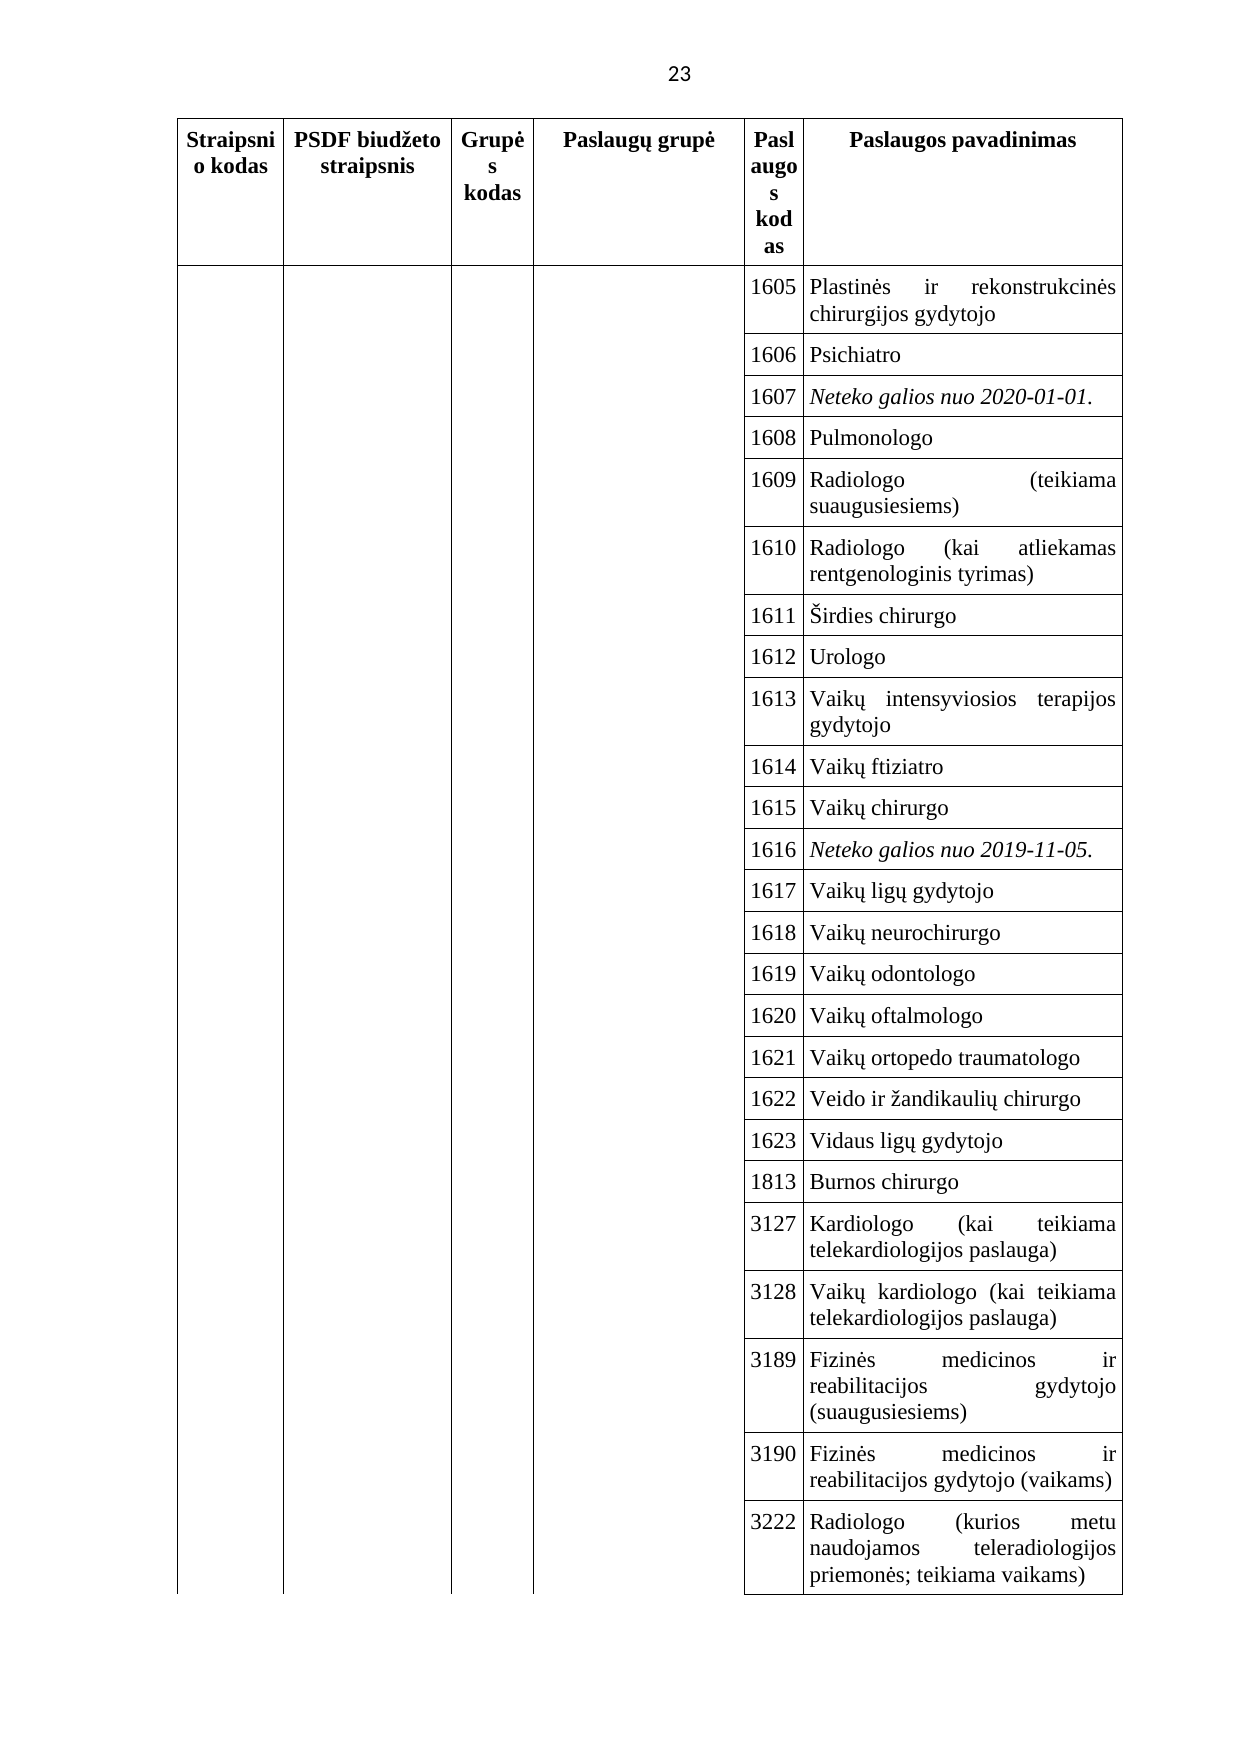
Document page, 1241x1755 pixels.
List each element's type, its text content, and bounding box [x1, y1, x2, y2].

table_cell [178, 266, 283, 333]
table_cell [534, 677, 744, 744]
table_cell Širdies chirurgo [804, 595, 1122, 635]
table_cell Vidaus ligų gydytojo [804, 1120, 1122, 1160]
table_cell Vaikų ortopedo traumatologo [804, 1037, 1122, 1077]
table_cell [178, 1202, 283, 1270]
table_cell [284, 594, 451, 635]
table_cell [534, 911, 744, 952]
table_cell [178, 526, 283, 593]
table_header Paslaugų grupė [534, 119, 744, 265]
table_cell [452, 375, 533, 416]
table_cell [534, 994, 744, 1036]
table_cell Vaikų intensyviosios terapijos gydytojo [804, 678, 1122, 744]
table_cell [534, 458, 744, 526]
table_cell [452, 416, 533, 458]
table_cell [452, 1202, 533, 1270]
table_cell [284, 911, 451, 952]
table_cell 3127 [745, 1203, 803, 1270]
table_cell 1621 [745, 1037, 803, 1077]
table_cell Burnos chirurgo [804, 1161, 1122, 1202]
table_cell 1619 [745, 954, 803, 994]
table_cell [284, 1270, 451, 1338]
table_cell [284, 953, 451, 994]
table_cell [178, 635, 283, 677]
table_cell [452, 1119, 533, 1160]
table_cell [284, 416, 451, 458]
table_cell [452, 786, 533, 828]
table_cell Vaikų kardiologo (kai teikiama telekardiologijos paslauga) [804, 1271, 1122, 1338]
table_cell [284, 994, 451, 1036]
table_header PSDF biudžeto straipsnis [284, 119, 451, 265]
table_header Grupės kodas [452, 119, 533, 265]
table_cell [284, 869, 451, 911]
table_cell Neteko galios nuo 2020-01-01. [804, 376, 1122, 416]
table_cell [178, 1500, 283, 1594]
table_cell [534, 635, 744, 677]
table_cell Vaikų ligų gydytojo [804, 870, 1122, 911]
table_cell 1612 [745, 636, 803, 677]
table_cell [178, 786, 283, 828]
table_cell [452, 745, 533, 786]
table_cell [452, 994, 533, 1036]
table_cell [284, 266, 451, 333]
table_cell Vaikų neurochirurgo [804, 912, 1122, 952]
table_cell [178, 677, 283, 744]
table_cell [284, 677, 451, 744]
table_cell [534, 1119, 744, 1160]
table_cell [178, 869, 283, 911]
table_cell [452, 1432, 533, 1500]
table_cell 1608 [745, 417, 803, 458]
table_cell [452, 828, 533, 869]
table_cell 1617 [745, 870, 803, 911]
table_cell [178, 1270, 283, 1338]
table_cell [452, 1500, 533, 1594]
table_cell 1622 [745, 1078, 803, 1119]
table_cell 3190 [745, 1433, 803, 1500]
table_cell Fizinės medicinos ir reabilitacijos gydytojo (vaikams) [804, 1433, 1122, 1500]
table_cell [178, 375, 283, 416]
table_cell [284, 1036, 451, 1077]
table_cell [284, 1338, 451, 1432]
table_cell [178, 1338, 283, 1432]
table_cell [178, 745, 283, 786]
table_cell [284, 745, 451, 786]
table_cell [284, 1160, 451, 1202]
table_cell [452, 333, 533, 374]
table_cell [534, 416, 744, 458]
table_cell 1613 [745, 678, 803, 744]
table_cell [534, 953, 744, 994]
table_cell [178, 953, 283, 994]
table_cell [284, 333, 451, 374]
table_cell 1618 [745, 912, 803, 952]
table_cell 1611 [745, 595, 803, 635]
table_cell [178, 911, 283, 952]
table_cell [284, 786, 451, 828]
table_cell Vaikų oftalmologo [804, 995, 1122, 1036]
table_cell [452, 1338, 533, 1432]
table_cell 1606 [745, 334, 803, 374]
table_cell [178, 1160, 283, 1202]
table_cell 1620 [745, 995, 803, 1036]
table_cell [284, 1432, 451, 1500]
table_cell Fizinės medicinos ir reabilitacijos gydytojo (suaugusiesiems) [804, 1339, 1122, 1432]
table_cell [534, 594, 744, 635]
table_cell 1614 [745, 746, 803, 786]
table_cell [284, 635, 451, 677]
table_cell [534, 1077, 744, 1119]
table_cell [178, 416, 283, 458]
table_cell [534, 1036, 744, 1077]
table_cell Vaikų odontologo [804, 954, 1122, 994]
table_header Paslaugos kodas [745, 119, 803, 265]
table_cell [534, 266, 744, 333]
table_cell [534, 786, 744, 828]
table_cell [452, 677, 533, 744]
table_cell [452, 1036, 533, 1077]
table_cell [534, 1432, 744, 1500]
table_header Straipsnio kodas [178, 119, 283, 265]
table_cell [452, 869, 533, 911]
table_cell [284, 1119, 451, 1160]
table_cell Vaikų chirurgo [804, 787, 1122, 828]
table_cell [534, 1160, 744, 1202]
table_cell 1610 [745, 527, 803, 593]
table_cell [178, 458, 283, 526]
table_cell 1609 [745, 459, 803, 526]
table_cell [178, 994, 283, 1036]
table_cell Pulmonologo [804, 417, 1122, 458]
table_cell [452, 635, 533, 677]
table_cell [534, 375, 744, 416]
table_cell Radiologo (kai atliekamas rentgenologinis tyrimas) [804, 527, 1122, 593]
table_cell [284, 375, 451, 416]
table_cell Radiologo (kurios metu naudojamos teleradiologijos priemonės; teikiama vaikams) [804, 1501, 1122, 1594]
table_cell 1605 [745, 266, 803, 333]
table_cell [534, 828, 744, 869]
table_cell [284, 1500, 451, 1594]
table_cell [452, 526, 533, 593]
table_cell [284, 1202, 451, 1270]
table_cell [534, 526, 744, 593]
table_cell Radiologo (teikiama suaugusiesiems) [804, 459, 1122, 526]
table_cell Kardiologo (kai teikiama telekardiologijos paslauga) [804, 1203, 1122, 1270]
table_cell 3128 [745, 1271, 803, 1338]
table_cell [452, 1077, 533, 1119]
table_cell 1623 [745, 1120, 803, 1160]
table_cell [452, 594, 533, 635]
table_cell Veido ir žandikaulių chirurgo [804, 1078, 1122, 1119]
table_cell [452, 1160, 533, 1202]
table_cell [452, 911, 533, 952]
table_cell [178, 828, 283, 869]
table_cell [452, 266, 533, 333]
table_cell 3222 [745, 1501, 803, 1594]
table_cell 1607 [745, 376, 803, 416]
table_cell [452, 1270, 533, 1338]
table_cell [534, 869, 744, 911]
table_cell Urologo [804, 636, 1122, 677]
table_cell [178, 1036, 283, 1077]
table_cell Psichiatro [804, 334, 1122, 374]
table_cell 1615 [745, 787, 803, 828]
table_cell [534, 1338, 744, 1432]
table_cell [452, 953, 533, 994]
table_cell [452, 458, 533, 526]
table_cell [534, 1202, 744, 1270]
table_cell 3189 [745, 1339, 803, 1432]
table_header Paslaugos pavadinimas [804, 119, 1122, 265]
table_cell [284, 458, 451, 526]
table_cell [178, 333, 283, 374]
table_cell Vaikų ftiziatro [804, 746, 1122, 786]
table_cell Neteko galios nuo 2019-11-05. [804, 829, 1122, 869]
table_cell [534, 1270, 744, 1338]
table_cell [178, 1432, 283, 1500]
table_cell Plastinės ir rekonstrukcinės chirurgijos gydytojo [804, 266, 1122, 333]
table_cell [534, 1500, 744, 1594]
table_cell [534, 333, 744, 374]
table_cell 1616 [745, 829, 803, 869]
table_cell [284, 1077, 451, 1119]
table_cell [178, 1077, 283, 1119]
table_cell [178, 1119, 283, 1160]
table_cell [284, 526, 451, 593]
table_cell 1813 [745, 1161, 803, 1202]
table_cell [284, 828, 451, 869]
table_cell [178, 594, 283, 635]
table_cell [534, 745, 744, 786]
